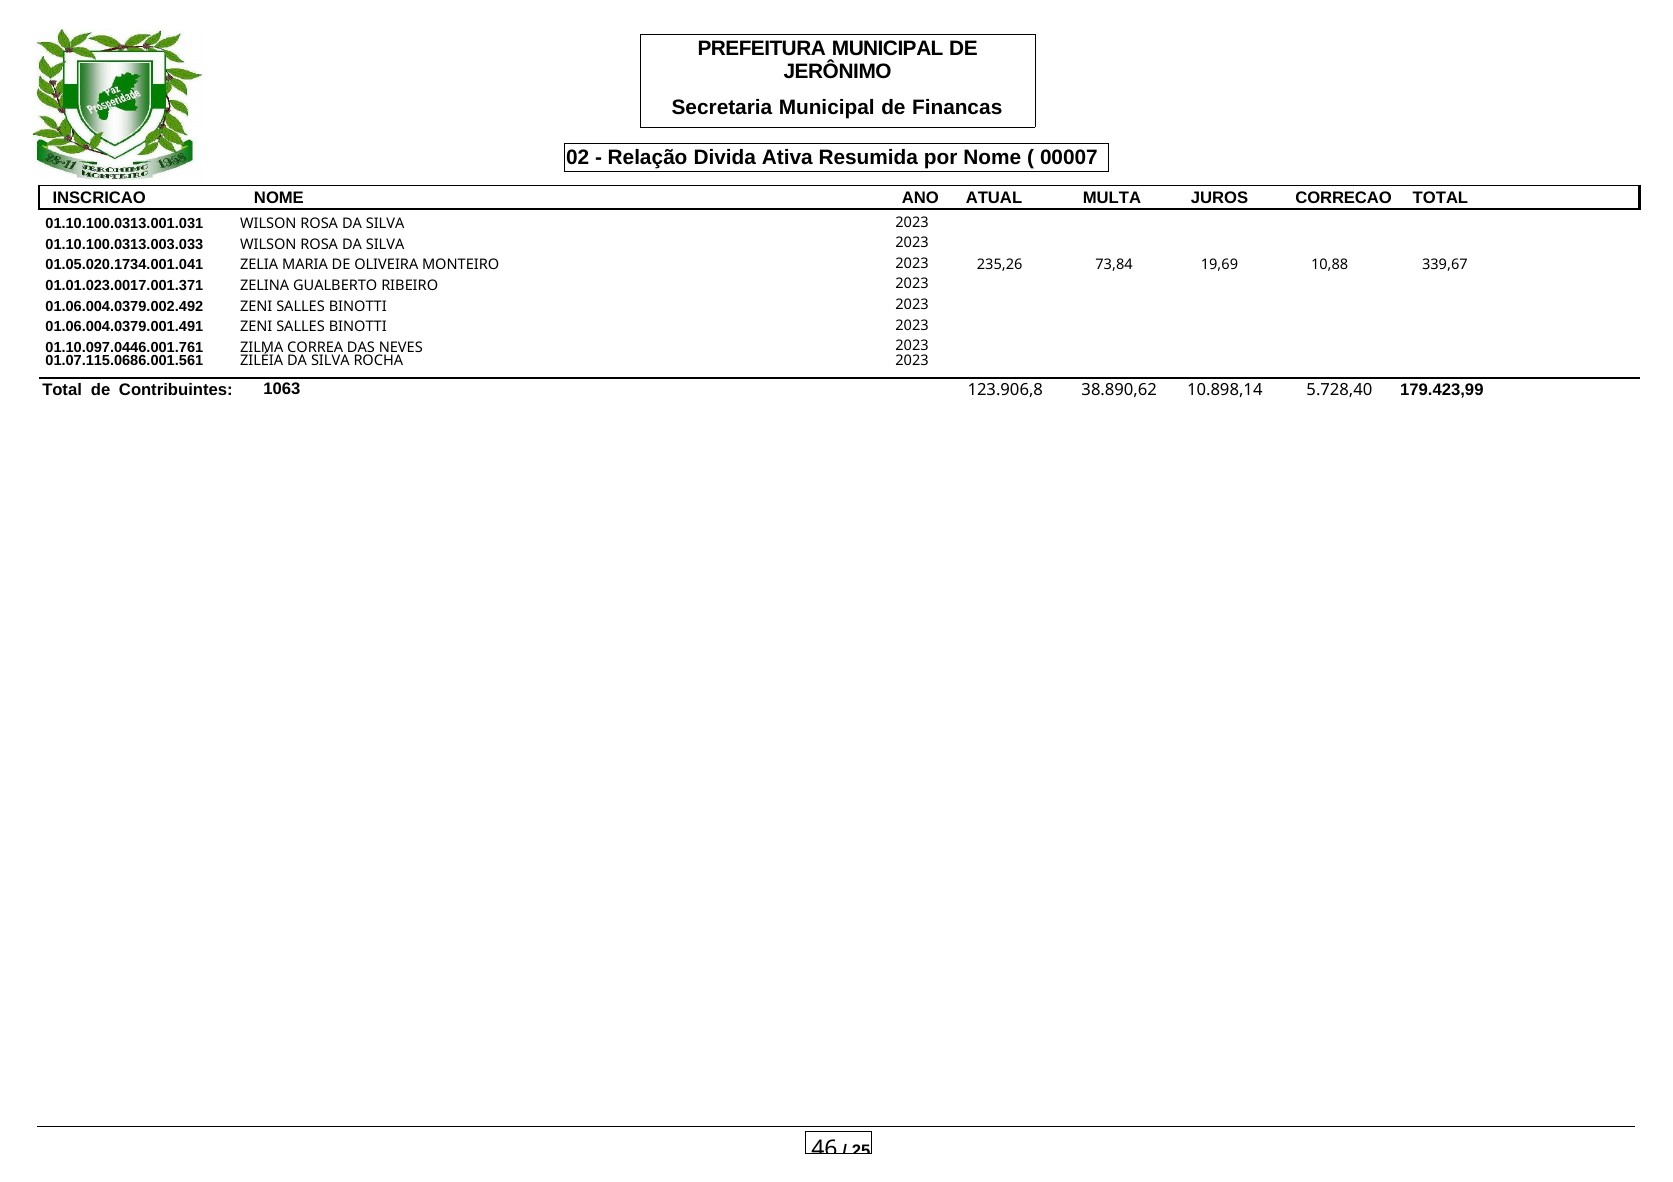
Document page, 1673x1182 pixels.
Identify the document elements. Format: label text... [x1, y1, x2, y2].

table_cell [951, 295, 1060, 315]
table_cell 339,67 [1393, 253, 1640, 274]
table_cell [1060, 356, 1170, 370]
table_cell 2023 [764, 295, 951, 315]
table_cell 01.10.100.0313.003.033 WILSON ROSA DA SILVA [39, 233, 764, 253]
table_cell [1170, 315, 1277, 336]
table_cell 01.10.097.0446.001.761 ZILMA CORREA DAS NEVES [39, 336, 764, 356]
table_header CORRECAO [1277, 186, 1393, 208]
table_cell [1170, 274, 1277, 294]
table_cell [1170, 295, 1277, 315]
table_cell [1393, 356, 1640, 370]
table_cell 73,84 [1060, 253, 1170, 274]
table_cell 01.01.023.0017.001.371 ZELINA GUALBERTO RIBEIRO [39, 274, 764, 294]
table_header MULTA [1060, 186, 1170, 208]
table_cell [1393, 295, 1640, 315]
table_cell [951, 210, 1060, 233]
table_cell [1393, 315, 1640, 336]
table_cell 235,26 [951, 253, 1060, 274]
table_cell [1277, 356, 1393, 370]
table_header ATUAL [951, 186, 1060, 208]
table_cell [1393, 370, 1640, 377]
table_cell 179.423,99 [1393, 379, 1640, 399]
table_cell [1277, 295, 1393, 315]
table_cell [951, 356, 1060, 370]
table_cell [1393, 233, 1640, 253]
table_cell [1277, 210, 1393, 233]
table_cell 2023 [764, 356, 951, 370]
table_cell [1277, 233, 1393, 253]
table_header INSCRICAO NOME [40, 186, 764, 208]
table_cell [951, 336, 1060, 356]
table_cell [1170, 233, 1277, 253]
table_cell [1060, 210, 1170, 233]
table_cell [1393, 274, 1640, 294]
table_cell [1170, 210, 1277, 233]
table_cell 01.10.100.0313.001.031 WILSON ROSA DA SILVA [39, 210, 764, 233]
table_cell 123.906,8 [951, 379, 1060, 399]
table_cell [39, 370, 764, 377]
table_cell [1060, 274, 1170, 294]
table_cell 5.728,40 [1277, 379, 1393, 399]
table_cell [1060, 315, 1170, 336]
table_cell [1060, 295, 1170, 315]
table_cell [1170, 336, 1277, 356]
table_header TOTAL [1393, 186, 1638, 208]
table_cell [1060, 370, 1170, 377]
table_header JUROS [1170, 186, 1277, 208]
table_cell [764, 379, 951, 399]
table_cell [951, 274, 1060, 294]
table_cell 01.06.004.0379.001.491 ZENI SALLES BINOTTI [39, 315, 764, 336]
table_cell 01.06.004.0379.002.492 ZENI SALLES BINOTTI [39, 295, 764, 315]
table_cell 2023 [764, 336, 951, 356]
table_header ANO [764, 186, 951, 208]
table_cell [1277, 370, 1393, 377]
table_cell 2023 [764, 253, 951, 274]
table_cell [1277, 274, 1393, 294]
table_cell Total de Contribuintes: 1063 [39, 379, 764, 399]
table_cell [764, 370, 951, 377]
table_cell [951, 233, 1060, 253]
table_cell 01.07.115.0686.001.561 ZILÉIA DA SILVA ROCHA [39, 356, 764, 370]
table_cell 38.890,62 [1060, 379, 1170, 399]
table_cell 2023 [764, 233, 951, 253]
table_cell 2023 [764, 210, 951, 233]
table_cell [1393, 210, 1640, 233]
table_cell [1277, 315, 1393, 336]
table_cell [951, 370, 1060, 377]
table_cell [1060, 336, 1170, 356]
table_cell 10.898,14 [1170, 379, 1277, 399]
table_cell 2023 [764, 315, 951, 336]
table_cell [951, 315, 1060, 336]
table_cell 19,69 [1170, 253, 1277, 274]
table_cell [1060, 233, 1170, 253]
table_cell [1170, 356, 1277, 370]
table_cell [1170, 370, 1277, 377]
table_cell 10,88 [1277, 253, 1393, 274]
table_cell 01.05.020.1734.001.041 ZELIA MARIA DE OLIVEIRA MONTEIRO [39, 253, 764, 274]
table_cell [1393, 336, 1640, 356]
table_cell 2023 [764, 274, 951, 294]
table_cell [1277, 336, 1393, 356]
